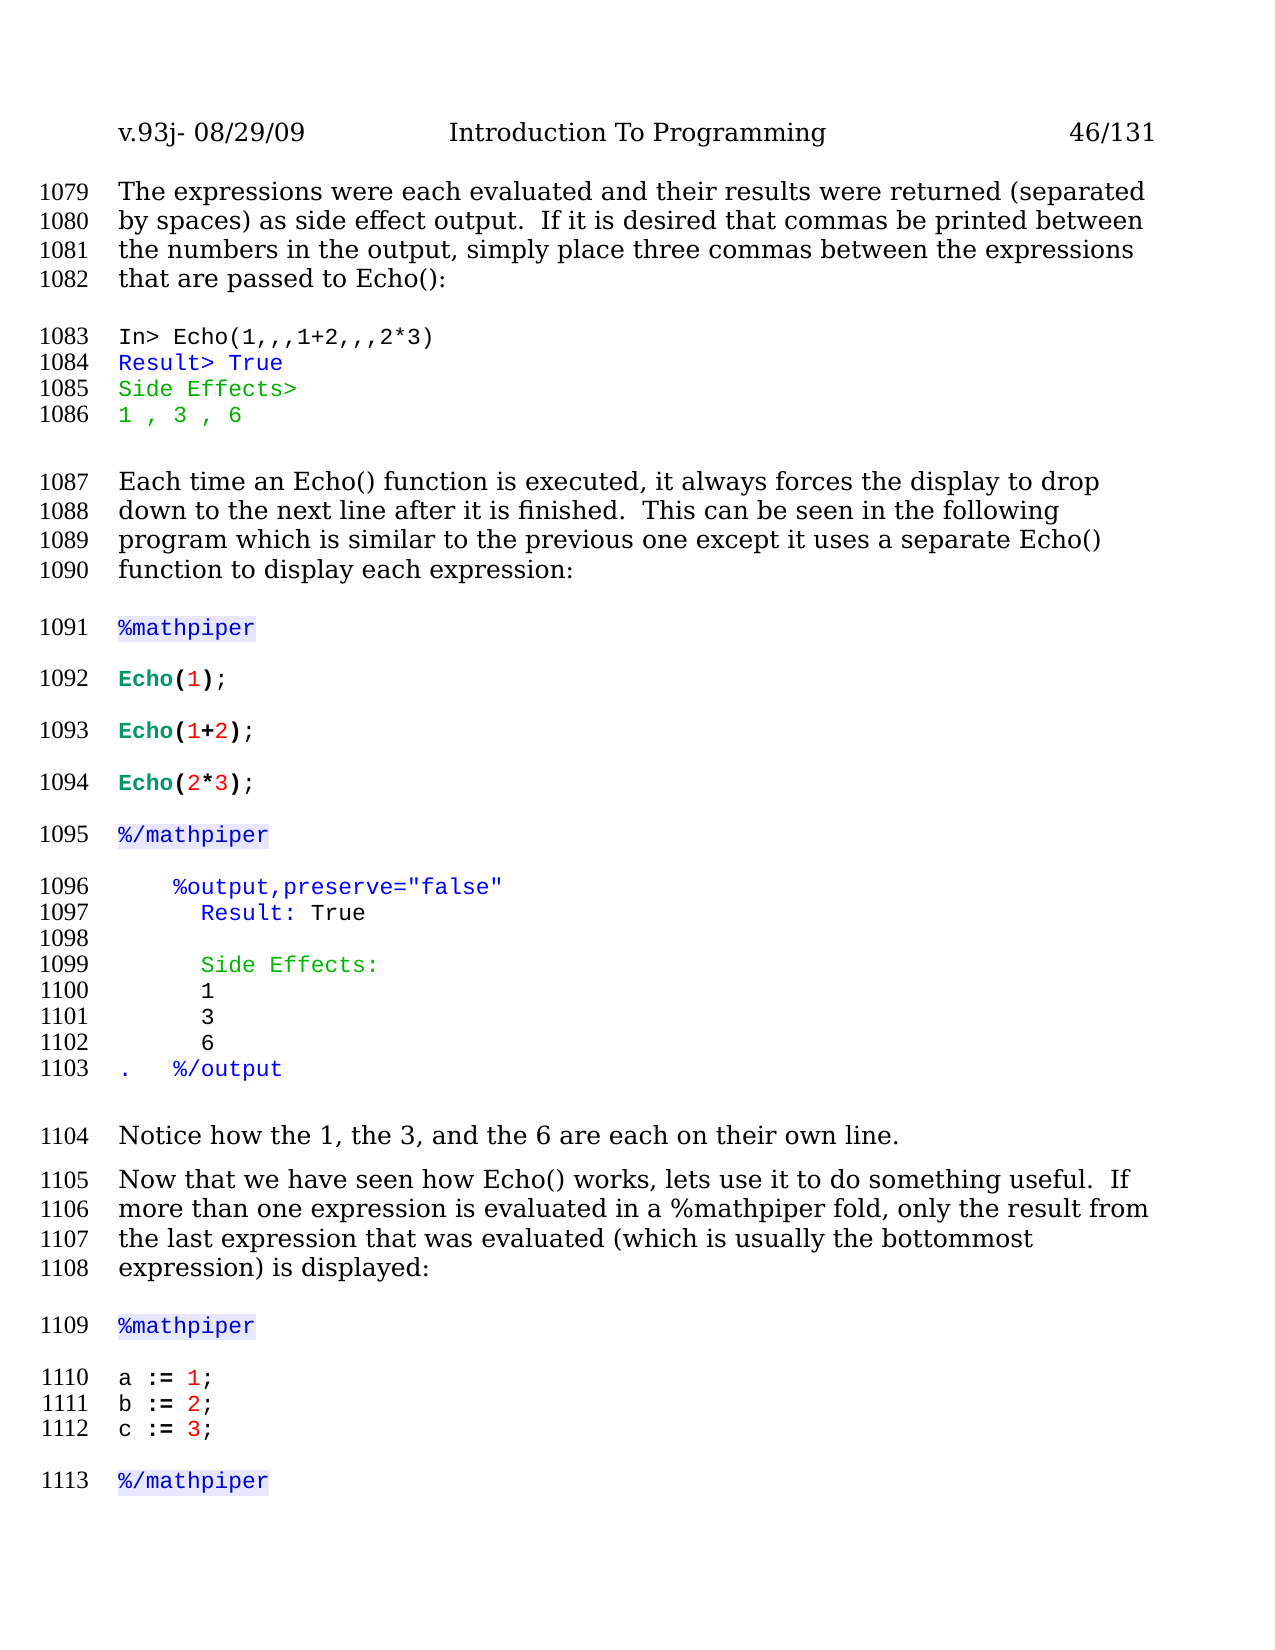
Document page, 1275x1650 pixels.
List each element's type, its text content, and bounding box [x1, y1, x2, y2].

text %mathpiper [118, 1314, 1157, 1340]
text Each time an Echo() function is executed, it always forces the display to drop down to the next line after it is finished. This can be seen in the following program which is similar to the previous one except it uses a separate Echo() function to display each expression: [118, 467, 1157, 584]
text %mathpiper [118, 616, 1157, 642]
text %/mathpiper [118, 823, 1157, 849]
text a := 1; [118, 1366, 1157, 1392]
text Side Effects> [118, 377, 1157, 403]
text In> Echo(1,,,1+2,,,2*3) [118, 325, 1157, 351]
text %/mathpiper [118, 1470, 1157, 1496]
text Echo(1); [118, 668, 1157, 694]
text b := 2; [118, 1392, 1157, 1418]
text 6 [118, 1031, 1157, 1057]
text Result: True [118, 901, 1157, 927]
text Notice how the 1, the 3, and the 6 are each on their own line. [118, 1121, 1157, 1150]
text Side Effects: [118, 953, 1157, 979]
text Now that we have seen how Echo() works, lets use it to do something useful. If more than one expression is evaluated in a %mathpiper fold, only the result from the last expression that was evaluated (which is usually the bottommost expression) is displayed: [118, 1165, 1157, 1282]
text . %/output [118, 1057, 1157, 1083]
text Result> True [118, 351, 1157, 377]
text c := 3; [118, 1418, 1157, 1444]
text 1 , 3 , 6 [118, 403, 1157, 429]
text 3 [118, 1005, 1157, 1031]
text Echo(2*3); [118, 772, 1157, 797]
text The expressions were each evaluated and their results were returned (separated by spaces) as side effect output. If it is desired that commas be printed between the numbers in the output, simply place three commas between the expressions that are passed to Echo(): [118, 177, 1157, 293]
text %output,preserve="false" [118, 875, 1157, 901]
text 1 [118, 979, 1157, 1005]
text Echo(1+2); [118, 720, 1157, 746]
